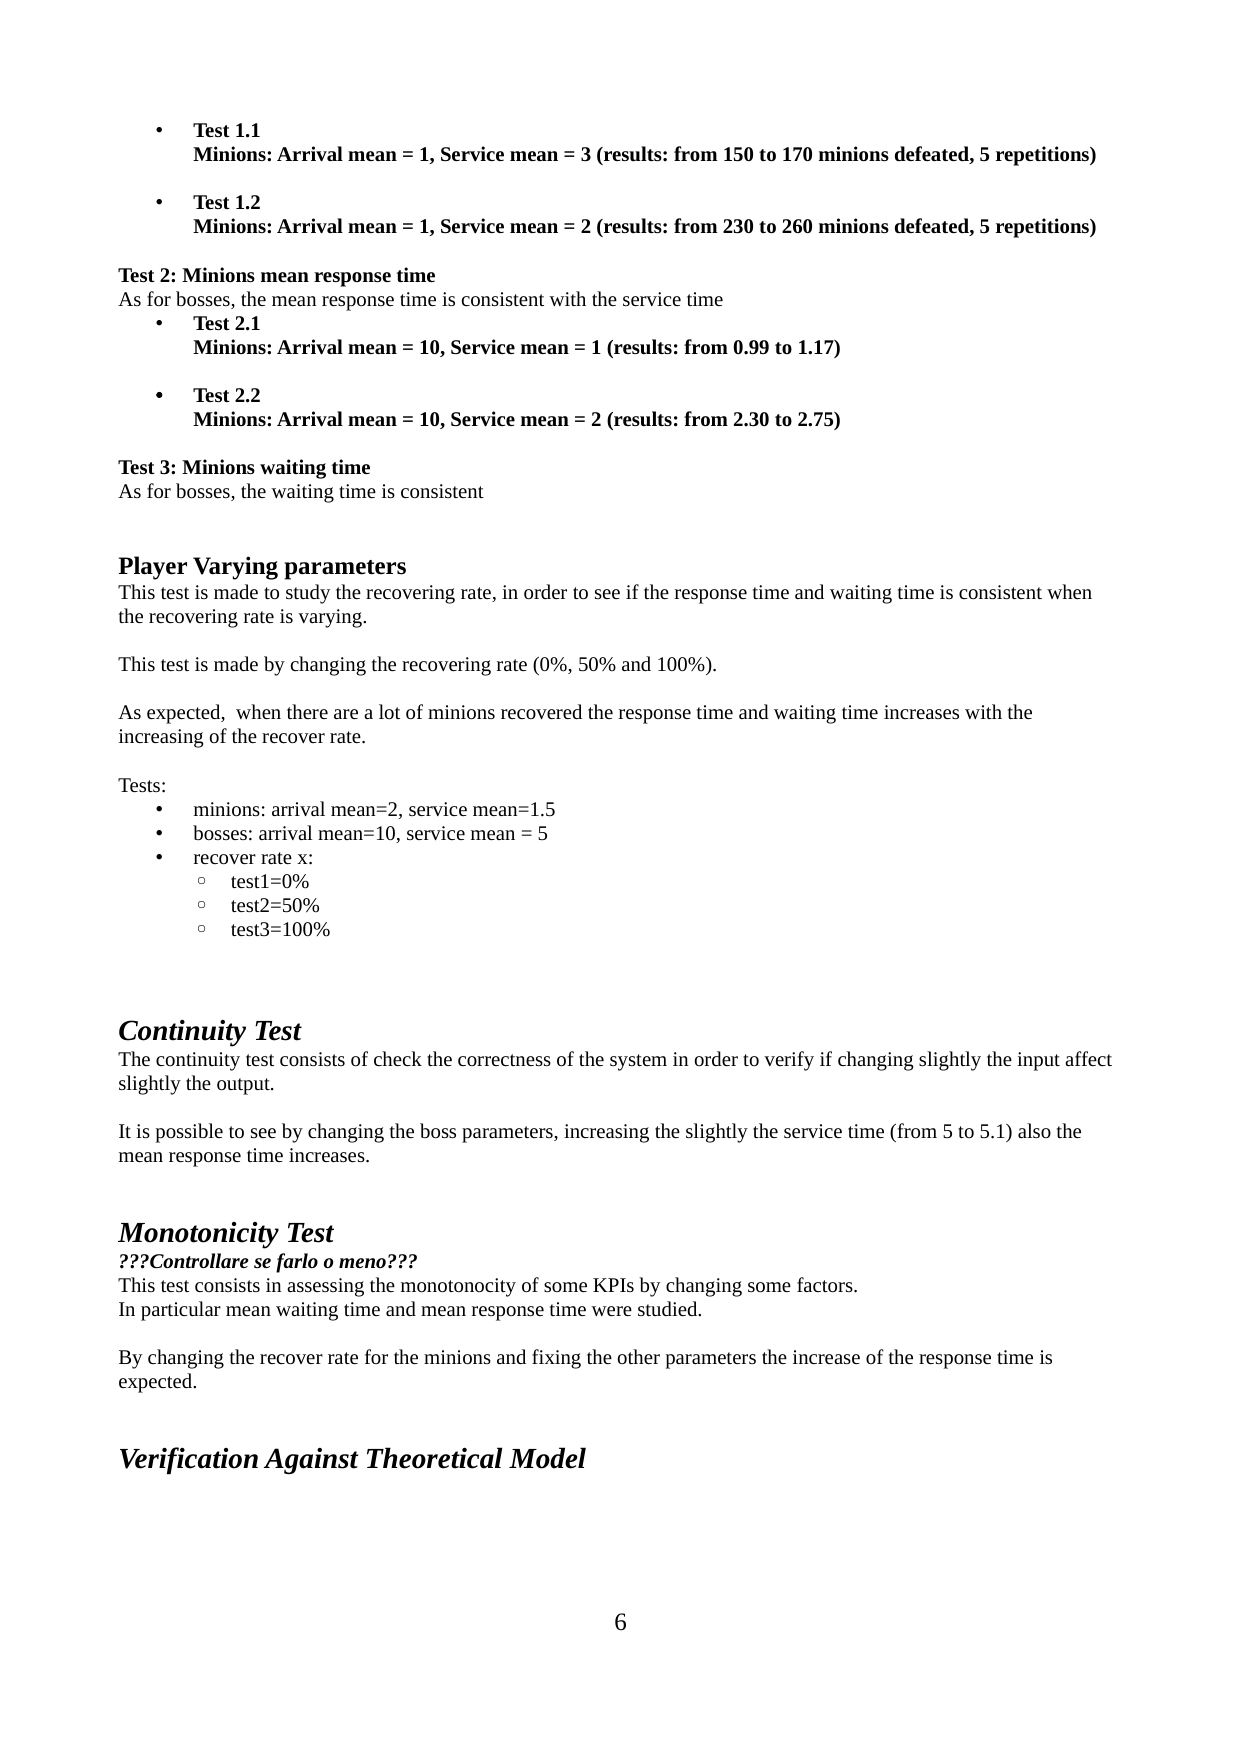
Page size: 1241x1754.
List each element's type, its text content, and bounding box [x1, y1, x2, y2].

text Test 2: Minions mean response time [118, 262, 1122, 287]
list Test 2.1 [156, 311, 1122, 335]
text Monotonicity Test [118, 1215, 1122, 1249]
list bosses: arrival mean=10, service mean = 5 [156, 821, 1122, 845]
text Test 3: Minions waiting time [118, 455, 1122, 479]
text As expected, when there are a lot of minions recovered the response time and waiting time increases with the increasing of the recover rate. [118, 700, 1122, 748]
list Test 1.1 [156, 118, 1122, 142]
list test1=0% [193, 869, 1122, 893]
text This test is made to study the recovering rate, in order to see if the response time and waiting time is consistent when the recovering rate is varying. [118, 580, 1122, 628]
text In particular mean waiting time and mean response time were studied. [118, 1297, 1122, 1321]
list Minions: Arrival mean = 1, Service mean = 2 (results: from 230 to 260 minions defeated, 5 repetitions) [156, 214, 1122, 238]
text This test consists in assessing the monotonocity of some KPIs by changing some factors. [118, 1273, 1122, 1297]
list recover rate x: [156, 845, 1122, 869]
text This test is made by changing the recovering rate (0%, 50% and 100%). [118, 652, 1122, 676]
text Player Varying parameters [118, 551, 1122, 580]
list Minions: Arrival mean = 10, Service mean = 2 (results: from 2.30 to 2.75) [156, 407, 1122, 431]
text Continuity Test [118, 1013, 1122, 1047]
text Tests: [118, 772, 1122, 797]
text It is possible to see by changing the boss parameters, increasing the slightly the service time (from 5 to 5.1) also the mean response time increases. [118, 1119, 1122, 1167]
list Test 2.2 [156, 383, 1122, 407]
list Minions: Arrival mean = 1, Service mean = 3 (results: from 150 to 170 minions defeated, 5 repetitions) [156, 142, 1122, 166]
list test2=50% [193, 893, 1122, 917]
text Verification Against Theoretical Model [118, 1441, 1122, 1475]
list test3=100% [193, 917, 1122, 941]
list Minions: Arrival mean = 10, Service mean = 1 (results: from 0.99 to 1.17) [156, 335, 1122, 359]
text ???Controllare se farlo o meno??? [118, 1249, 1122, 1273]
list minions: arrival mean=2, service mean=1.5 [156, 797, 1122, 821]
text The continuity test consists of check the correctness of the system in order to verify if changing slightly the input affect slightly the output. [118, 1047, 1122, 1095]
text By changing the recover rate for the minions and fixing the other parameters the increase of the response time is expected. [118, 1345, 1122, 1393]
list Test 1.2 [156, 190, 1122, 214]
text As for bosses, the waiting time is consistent [118, 479, 1122, 503]
text As for bosses, the mean response time is consistent with the service time [118, 287, 1122, 311]
